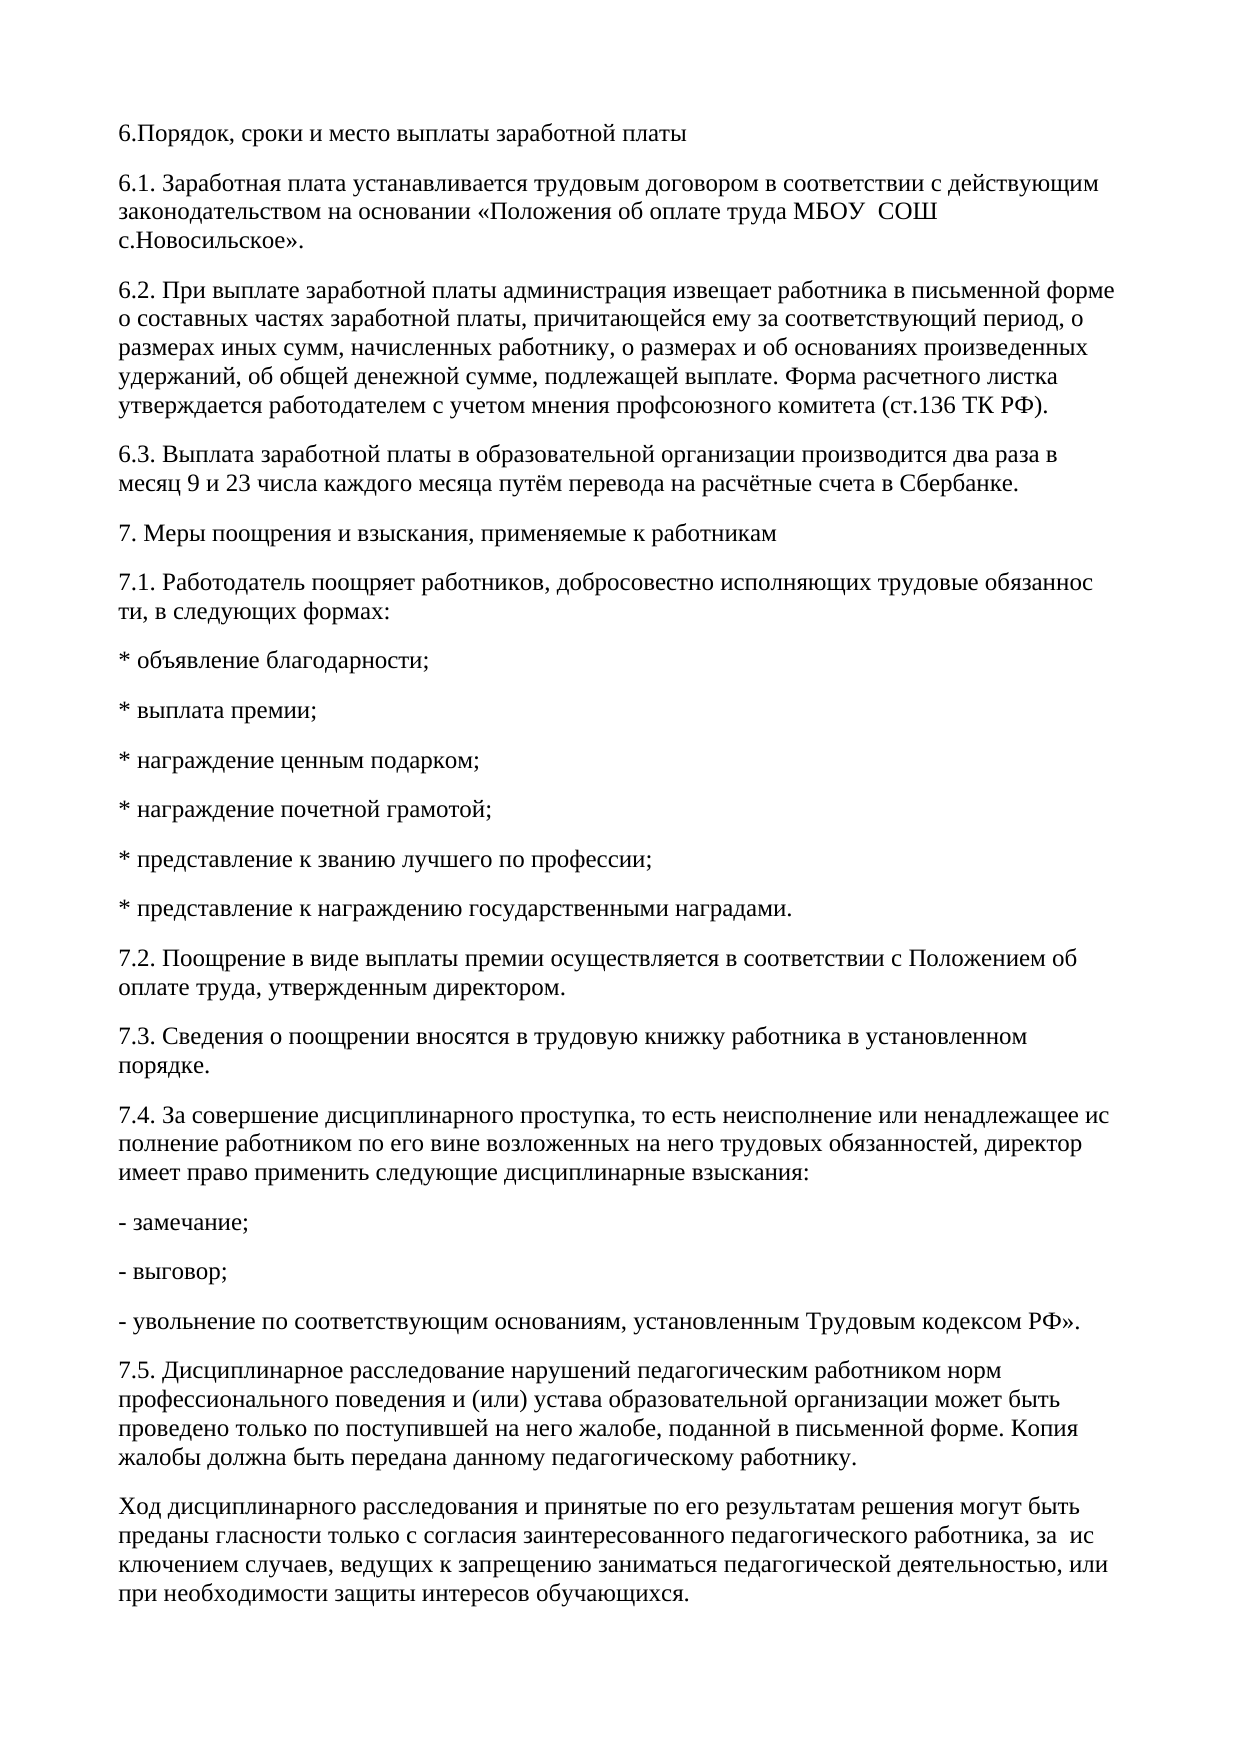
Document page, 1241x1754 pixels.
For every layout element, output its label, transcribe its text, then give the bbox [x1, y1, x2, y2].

text *​ выплата премии; [118, 695, 1122, 724]
text 6.1. Заработная плата устанавливается трудовым договором в соответствии с действующим законодательством на основании «Положения об оплате труда МБОУ СОШ с.Новосильское». [118, 168, 1122, 254]
text 7.5. Дисциплинарное расследование нарушений педагогическим работником норм профессионального поведения и (или) устава образовательной организации может быть проведено только по поступив​шей на него жалобе, поданной в письменной форме. Копия жалобы должна быть передана данно​му педагогическому работнику. [118, 1356, 1122, 1471]
text 7.3. Сведения о поощрении вносятся в трудовую книжку работника в установленном порядке. [118, 1021, 1122, 1079]
text 6.3. Выплата заработной платы в образовательной организации производится два раза в месяц 9 и 23 числа каждого месяца путём перевода на расчётные счета в Сбербанке. [118, 439, 1122, 497]
text *​ награждение ценным подарком; [118, 745, 1122, 773]
text - замечание; [118, 1207, 1122, 1236]
text 7.2. Поощрение в виде выплаты премии осуществляется в соответствии с Положением об оплате труда, утвержденным директором. [118, 943, 1122, 1001]
text *​ представление к награждению государственными наградами. [118, 893, 1122, 922]
text 7.1. Работодатель поощряет работников, добросовестно исполняющих трудовые обязаннос​ти, в следующих формах: [118, 567, 1122, 625]
text 7.4. За совершение дисциплинарного проступка, то есть неисполнение или ненадлежащее ис​полнение работником по его вине возложенных на него трудовых обязанностей, директор имеет право применить следующие дисциплинарные взыскания: [118, 1100, 1122, 1186]
text *​ награждение почетной грамотой; [118, 794, 1122, 823]
text - увольнение по соответствующим основаниям, установленным Трудовым кодексом РФ». [118, 1306, 1122, 1335]
text 6.2. При выплате заработной платы администрация извещает работника в письменной форме о составных частях заработной платы, причитающейся ему за соответствующий период, о размерах иных сумм, начисленных работнику, о размерах и об основаниях произведенных удержаний, об общей денежной сумме, подлежащей выплате. Форма расчетного листка утверждается работодателем с учетом мнения профсоюзного комитета (ст.136 ТК РФ). [118, 275, 1122, 418]
text 7. Меры поощрения и взыскания, применяемые к работникам [118, 518, 1122, 546]
text - выговор; [118, 1256, 1122, 1285]
text *​ объявление благодарности; [118, 646, 1122, 674]
text Ход дисциплинарного расследования и принятые по его результатам решения могут быть пре​даны гласности только с согласия заинтересованного педагогического работника, за ис​ключением случаев, ведущих к запрещению заниматься педагогической деятельностью, или при необходимости защиты интересов обучающихся. [118, 1491, 1122, 1606]
text *​ представление к званию лучшего по профессии; [118, 844, 1122, 873]
text 6.Порядок, сроки и место выплаты заработной платы [118, 118, 1122, 147]
